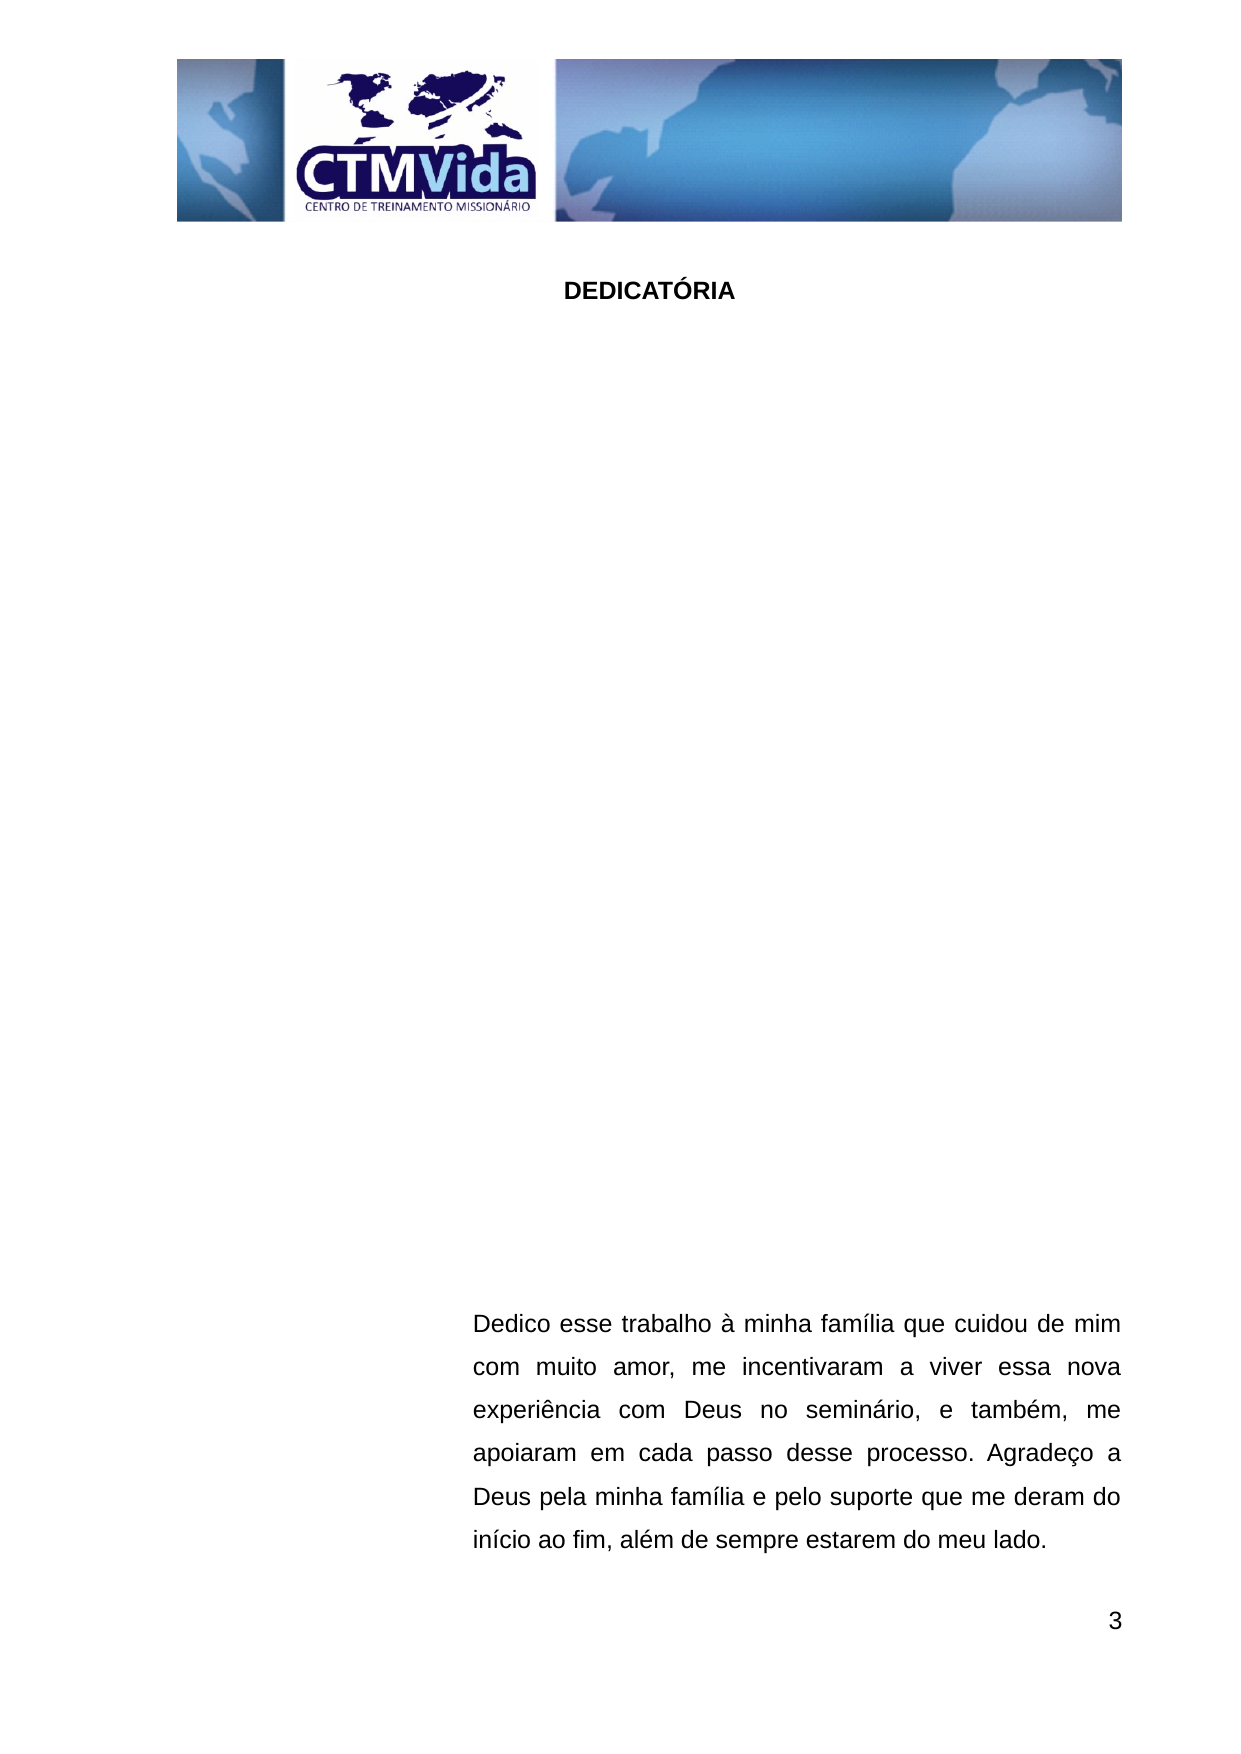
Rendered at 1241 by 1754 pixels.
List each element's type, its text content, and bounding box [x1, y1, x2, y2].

picture [177, 59, 1122, 222]
text Dedico esse trabalho à minha família que cuidou de mim com muito amor, me incentivaram a viver essa nova experiência com Deus no seminário, e também, me apoiaram em cada passo desse processo. Agradeço a Deus pela minha família e pelo suporte que me deram do início ao fim, além de sempre estarem do meu lado. [473, 1309, 1122, 1553]
subtitle Dedicatória [177, 276, 1122, 305]
